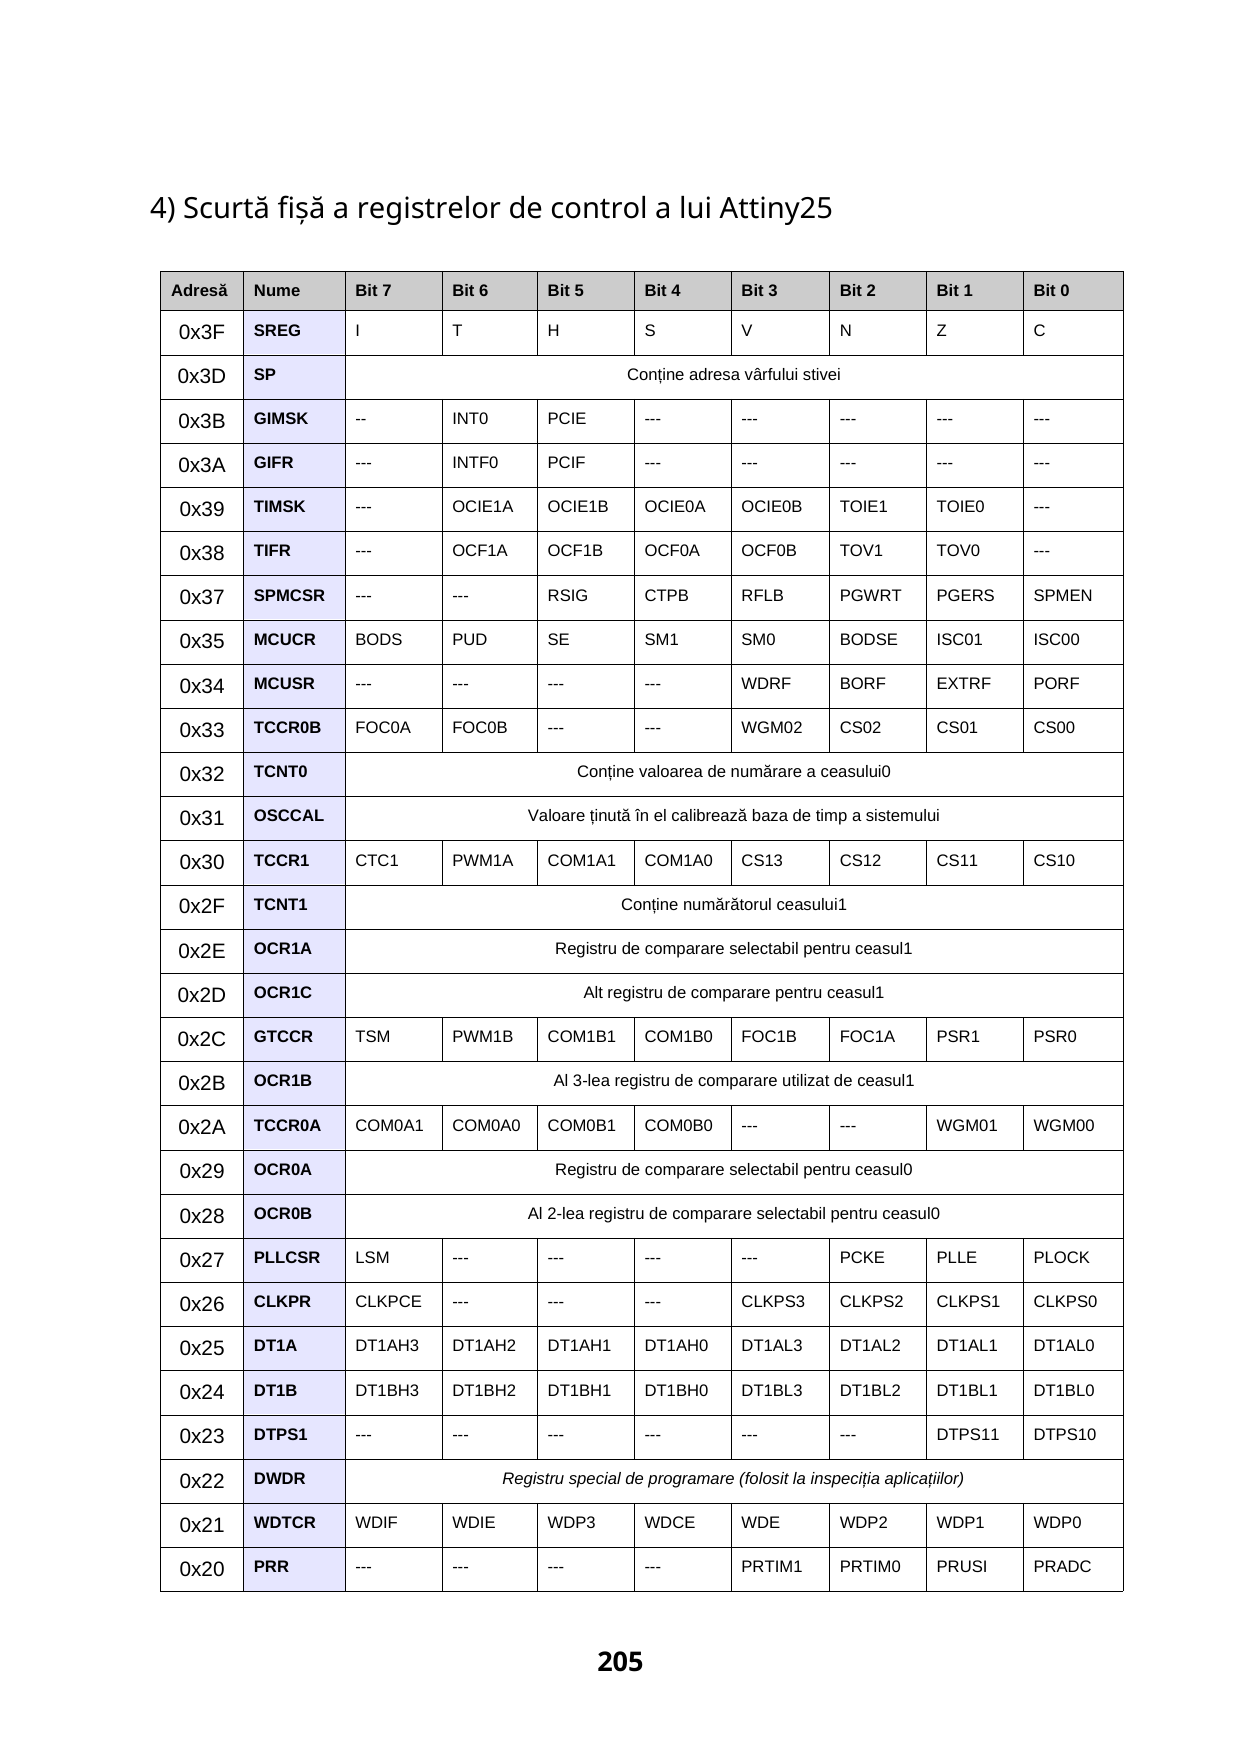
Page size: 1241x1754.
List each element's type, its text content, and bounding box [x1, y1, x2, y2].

table_cell --- [635, 1416, 731, 1459]
table_cell 0x28 [161, 1195, 243, 1238]
table_cell BORF [830, 665, 926, 708]
table_cell DT1BH1 [538, 1371, 634, 1414]
table_cell Registru special de programare (folosit la inspeciția aplicațiilor) [346, 1460, 1123, 1503]
table_cell TOIE0 [927, 488, 1023, 531]
table_header Bit 1 [927, 272, 1023, 310]
table_cell 0x38 [161, 532, 243, 575]
table_cell COM1B1 [538, 1018, 634, 1061]
table_cell 0x3A [161, 444, 243, 487]
table_cell --- [830, 444, 926, 487]
table_cell CS02 [830, 709, 926, 752]
table_cell DT1B [244, 1371, 345, 1414]
table_cell OCIE0B [732, 488, 829, 531]
table_cell CS12 [830, 841, 926, 884]
table_cell --- [1024, 400, 1123, 443]
table_cell SPMEN [1024, 576, 1123, 619]
table_cell PGWRT [830, 576, 926, 619]
table_cell SE [538, 621, 634, 664]
table_cell CS01 [927, 709, 1023, 752]
table_cell RSIG [538, 576, 634, 619]
table_cell ISC01 [927, 621, 1023, 664]
table_cell OCF0A [635, 532, 731, 575]
table_cell --- [538, 665, 634, 708]
table_cell DT1AL0 [1024, 1327, 1123, 1370]
table_cell CLKPS2 [830, 1283, 926, 1326]
table_cell Conține adresa vârfului stivei [346, 356, 1123, 399]
table_cell 0x2C [161, 1018, 243, 1061]
table_cell PWM1B [443, 1018, 537, 1061]
table_cell CS11 [927, 841, 1023, 884]
table_cell S [635, 311, 731, 354]
table_cell Conține valoarea de numărare a ceasului0 [346, 753, 1123, 796]
table_cell OCR1B [244, 1062, 345, 1105]
table_cell TIFR [244, 532, 345, 575]
table_header Bit 4 [635, 272, 731, 310]
table_cell --- [830, 1106, 926, 1149]
table_cell SM0 [732, 621, 829, 664]
table_cell --- [635, 444, 731, 487]
table_cell PGERS [927, 576, 1023, 619]
table_cell PCKE [830, 1239, 926, 1282]
table_cell PRADC [1024, 1548, 1123, 1591]
table_cell DT1BL1 [927, 1371, 1023, 1414]
table_cell 0x37 [161, 576, 243, 619]
table_cell --- [443, 1416, 537, 1459]
table_cell --- [538, 1283, 634, 1326]
table_cell DT1BH3 [346, 1371, 442, 1414]
table_cell DT1A [244, 1327, 345, 1370]
table_cell 0x31 [161, 797, 243, 840]
table_cell CLKPS0 [1024, 1283, 1123, 1326]
table_cell BODS [346, 621, 442, 664]
table_cell --- [443, 1548, 537, 1591]
table_cell H [538, 311, 634, 354]
table_cell SPMCSR [244, 576, 345, 619]
table_cell PRUSI [927, 1548, 1023, 1591]
table_cell Registru de comparare selectabil pentru ceasul1 [346, 930, 1123, 973]
table_cell COM0B1 [538, 1106, 634, 1149]
table_cell --- [1024, 444, 1123, 487]
table_cell 0x3F [161, 311, 243, 354]
table_cell N [830, 311, 926, 354]
table_cell --- [1024, 532, 1123, 575]
table_cell DT1BH2 [443, 1371, 537, 1414]
table_cell --- [346, 532, 442, 575]
table_cell Al 3-lea registru de comparare utilizat de ceasul1 [346, 1062, 1123, 1105]
table_cell --- [443, 1239, 537, 1282]
table_cell DT1BL3 [732, 1371, 829, 1414]
table_cell COM1B0 [635, 1018, 731, 1061]
table_cell CS13 [732, 841, 829, 884]
table_cell PSR1 [927, 1018, 1023, 1061]
table_cell --- [635, 400, 731, 443]
table_cell FOC1A [830, 1018, 926, 1061]
table_cell PRTIM1 [732, 1548, 829, 1591]
table_cell 0x2E [161, 930, 243, 973]
table_cell OCF1A [443, 532, 537, 575]
table_cell CS00 [1024, 709, 1123, 752]
table_header Bit 0 [1024, 272, 1123, 310]
table_cell --- [927, 444, 1023, 487]
table_cell 0x23 [161, 1416, 243, 1459]
table_cell --- [732, 1106, 829, 1149]
table_cell OCF1B [538, 532, 634, 575]
table_cell PRTIM0 [830, 1548, 926, 1591]
table_cell FOC0B [443, 709, 537, 752]
table_cell 0x2A [161, 1106, 243, 1149]
table_cell TOV1 [830, 532, 926, 575]
table_header Bit 7 [346, 272, 442, 310]
table_cell GIFR [244, 444, 345, 487]
subtitle 4) Scurtă fișă a registrelor de control a lui Attiny25 [150, 187, 1091, 227]
table_cell TIMSK [244, 488, 345, 531]
table_cell MCUSR [244, 665, 345, 708]
table_cell MCUCR [244, 621, 345, 664]
table_cell WDP3 [538, 1504, 634, 1547]
table_cell 0x25 [161, 1327, 243, 1370]
table_cell TOV0 [927, 532, 1023, 575]
table_cell 0x34 [161, 665, 243, 708]
table_cell 0x32 [161, 753, 243, 796]
table_cell FOC0A [346, 709, 442, 752]
table_cell T [443, 311, 537, 354]
table_cell Valoare ținută în el calibrează baza de timp a sistemului [346, 797, 1123, 840]
table_cell PORF [1024, 665, 1123, 708]
table_cell WDE [732, 1504, 829, 1547]
table_cell DT1BH0 [635, 1371, 731, 1414]
table_cell RFLB [732, 576, 829, 619]
table_cell TCCR0B [244, 709, 345, 752]
table_cell C [1024, 311, 1123, 354]
table_cell TCCR0A [244, 1106, 345, 1149]
table_cell 0x2F [161, 886, 243, 929]
table_cell WDP2 [830, 1504, 926, 1547]
table_cell CLKPS3 [732, 1283, 829, 1326]
table_cell WGM02 [732, 709, 829, 752]
table_cell --- [346, 665, 442, 708]
table_cell --- [443, 665, 537, 708]
table_cell --- [538, 1416, 634, 1459]
table_cell --- [635, 1283, 731, 1326]
table_cell 0x33 [161, 709, 243, 752]
table_cell 0x21 [161, 1504, 243, 1547]
table_cell DT1AH0 [635, 1327, 731, 1370]
table_cell --- [732, 1416, 829, 1459]
table_cell DT1AH2 [443, 1327, 537, 1370]
table_cell EXTRF [927, 665, 1023, 708]
table_cell PSR0 [1024, 1018, 1123, 1061]
table_cell LSM [346, 1239, 442, 1282]
table_cell PLOCK [1024, 1239, 1123, 1282]
table_cell OCIE0A [635, 488, 731, 531]
table_cell 0x26 [161, 1283, 243, 1326]
table_cell TCNT1 [244, 886, 345, 929]
table_header Adresă [161, 272, 243, 310]
table_cell --- [346, 1548, 442, 1591]
table_cell WDP1 [927, 1504, 1023, 1547]
table_cell --- [732, 1239, 829, 1282]
table_cell COM1A1 [538, 841, 634, 884]
table_cell --- [346, 576, 442, 619]
table_cell WGM01 [927, 1106, 1023, 1149]
table_cell COM0A1 [346, 1106, 442, 1149]
table_cell 0x2D [161, 974, 243, 1017]
table_cell Al 2-lea registru de comparare selectabil pentru ceasul0 [346, 1195, 1123, 1238]
table_cell V [732, 311, 829, 354]
table_cell TCCR1 [244, 841, 345, 884]
table_cell PCIF [538, 444, 634, 487]
table_cell OCR1C [244, 974, 345, 1017]
table_cell -- [346, 400, 442, 443]
table_cell --- [635, 1548, 731, 1591]
table_cell WDRF [732, 665, 829, 708]
table_cell DTPS11 [927, 1416, 1023, 1459]
table_cell OSCCAL [244, 797, 345, 840]
table_cell OCR1A [244, 930, 345, 973]
table_cell --- [732, 400, 829, 443]
table_cell INTF0 [443, 444, 537, 487]
table_cell COM0A0 [443, 1106, 537, 1149]
table_cell 0x35 [161, 621, 243, 664]
table_cell DT1BL0 [1024, 1371, 1123, 1414]
table_cell CTC1 [346, 841, 442, 884]
table_cell COM1A0 [635, 841, 731, 884]
table_cell TOIE1 [830, 488, 926, 531]
table_cell 0x2B [161, 1062, 243, 1105]
table_cell 0x3B [161, 400, 243, 443]
table_cell CLKPR [244, 1283, 345, 1326]
table_header Bit 3 [732, 272, 829, 310]
table_cell OCF0B [732, 532, 829, 575]
table_cell DT1AH1 [538, 1327, 634, 1370]
table_cell --- [538, 709, 634, 752]
table_cell Registru de comparare selectabil pentru ceasul0 [346, 1151, 1123, 1194]
table_cell DT1AL2 [830, 1327, 926, 1370]
table_cell 0x29 [161, 1151, 243, 1194]
table_cell GTCCR [244, 1018, 345, 1061]
table_cell WDTCR [244, 1504, 345, 1547]
table_cell OCR0B [244, 1195, 345, 1238]
table_cell --- [830, 400, 926, 443]
table_cell OCR0A [244, 1151, 345, 1194]
table_cell DT1AL1 [927, 1327, 1023, 1370]
table_cell --- [732, 444, 829, 487]
table_cell --- [443, 1283, 537, 1326]
table_cell CLKPS1 [927, 1283, 1023, 1326]
table_cell 0x20 [161, 1548, 243, 1591]
table_cell WDP0 [1024, 1504, 1123, 1547]
table_cell CS10 [1024, 841, 1123, 884]
table_cell DT1AL3 [732, 1327, 829, 1370]
table_cell Z [927, 311, 1023, 354]
table_cell PUD [443, 621, 537, 664]
table_cell DWDR [244, 1460, 345, 1503]
table_cell 0x3D [161, 356, 243, 399]
table_header Bit 6 [443, 272, 537, 310]
table_cell PRR [244, 1548, 345, 1591]
table_cell INT0 [443, 400, 537, 443]
table_cell 0x30 [161, 841, 243, 884]
table_cell WDCE [635, 1504, 731, 1547]
table_cell --- [1024, 488, 1123, 531]
table_cell --- [830, 1416, 926, 1459]
table_cell OCIE1B [538, 488, 634, 531]
table_cell Alt registru de comparare pentru ceasul1 [346, 974, 1123, 1017]
table_cell --- [635, 709, 731, 752]
table_cell BODSE [830, 621, 926, 664]
table_cell FOC1B [732, 1018, 829, 1061]
table_cell PCIE [538, 400, 634, 443]
table_cell 0x39 [161, 488, 243, 531]
table_cell CLKPCE [346, 1283, 442, 1326]
table_cell TCNT0 [244, 753, 345, 796]
table_cell SM1 [635, 621, 731, 664]
table_cell OCIE1A [443, 488, 537, 531]
table_cell COM0B0 [635, 1106, 731, 1149]
table_cell I [346, 311, 442, 354]
table_header Nume [244, 272, 345, 310]
table_cell PLLCSR [244, 1239, 345, 1282]
table_cell SP [244, 356, 345, 399]
table_cell SREG [244, 311, 345, 354]
table_cell WDIF [346, 1504, 442, 1547]
table_cell --- [635, 665, 731, 708]
table_cell --- [346, 488, 442, 531]
table_cell DT1AH3 [346, 1327, 442, 1370]
table_cell 0x27 [161, 1239, 243, 1282]
table_cell 0x24 [161, 1371, 243, 1414]
table_header Bit 5 [538, 272, 634, 310]
table_cell --- [346, 444, 442, 487]
table_cell DTPS1 [244, 1416, 345, 1459]
table_cell 0x22 [161, 1460, 243, 1503]
table_cell WDIE [443, 1504, 537, 1547]
table_cell --- [635, 1239, 731, 1282]
table_cell WGM00 [1024, 1106, 1123, 1149]
table_cell --- [538, 1239, 634, 1282]
table_cell --- [538, 1548, 634, 1591]
table_cell DTPS10 [1024, 1416, 1123, 1459]
table_cell TSM [346, 1018, 442, 1061]
table_cell CTPB [635, 576, 731, 619]
table_cell PWM1A [443, 841, 537, 884]
table_cell ISC00 [1024, 621, 1123, 664]
table_cell GIMSK [244, 400, 345, 443]
table_cell --- [346, 1416, 442, 1459]
table_cell PLLE [927, 1239, 1023, 1282]
table_header Bit 2 [830, 272, 926, 310]
table_cell Conține numărătorul ceasului1 [346, 886, 1123, 929]
table_cell --- [443, 576, 537, 619]
table_cell DT1BL2 [830, 1371, 926, 1414]
table_cell --- [927, 400, 1023, 443]
